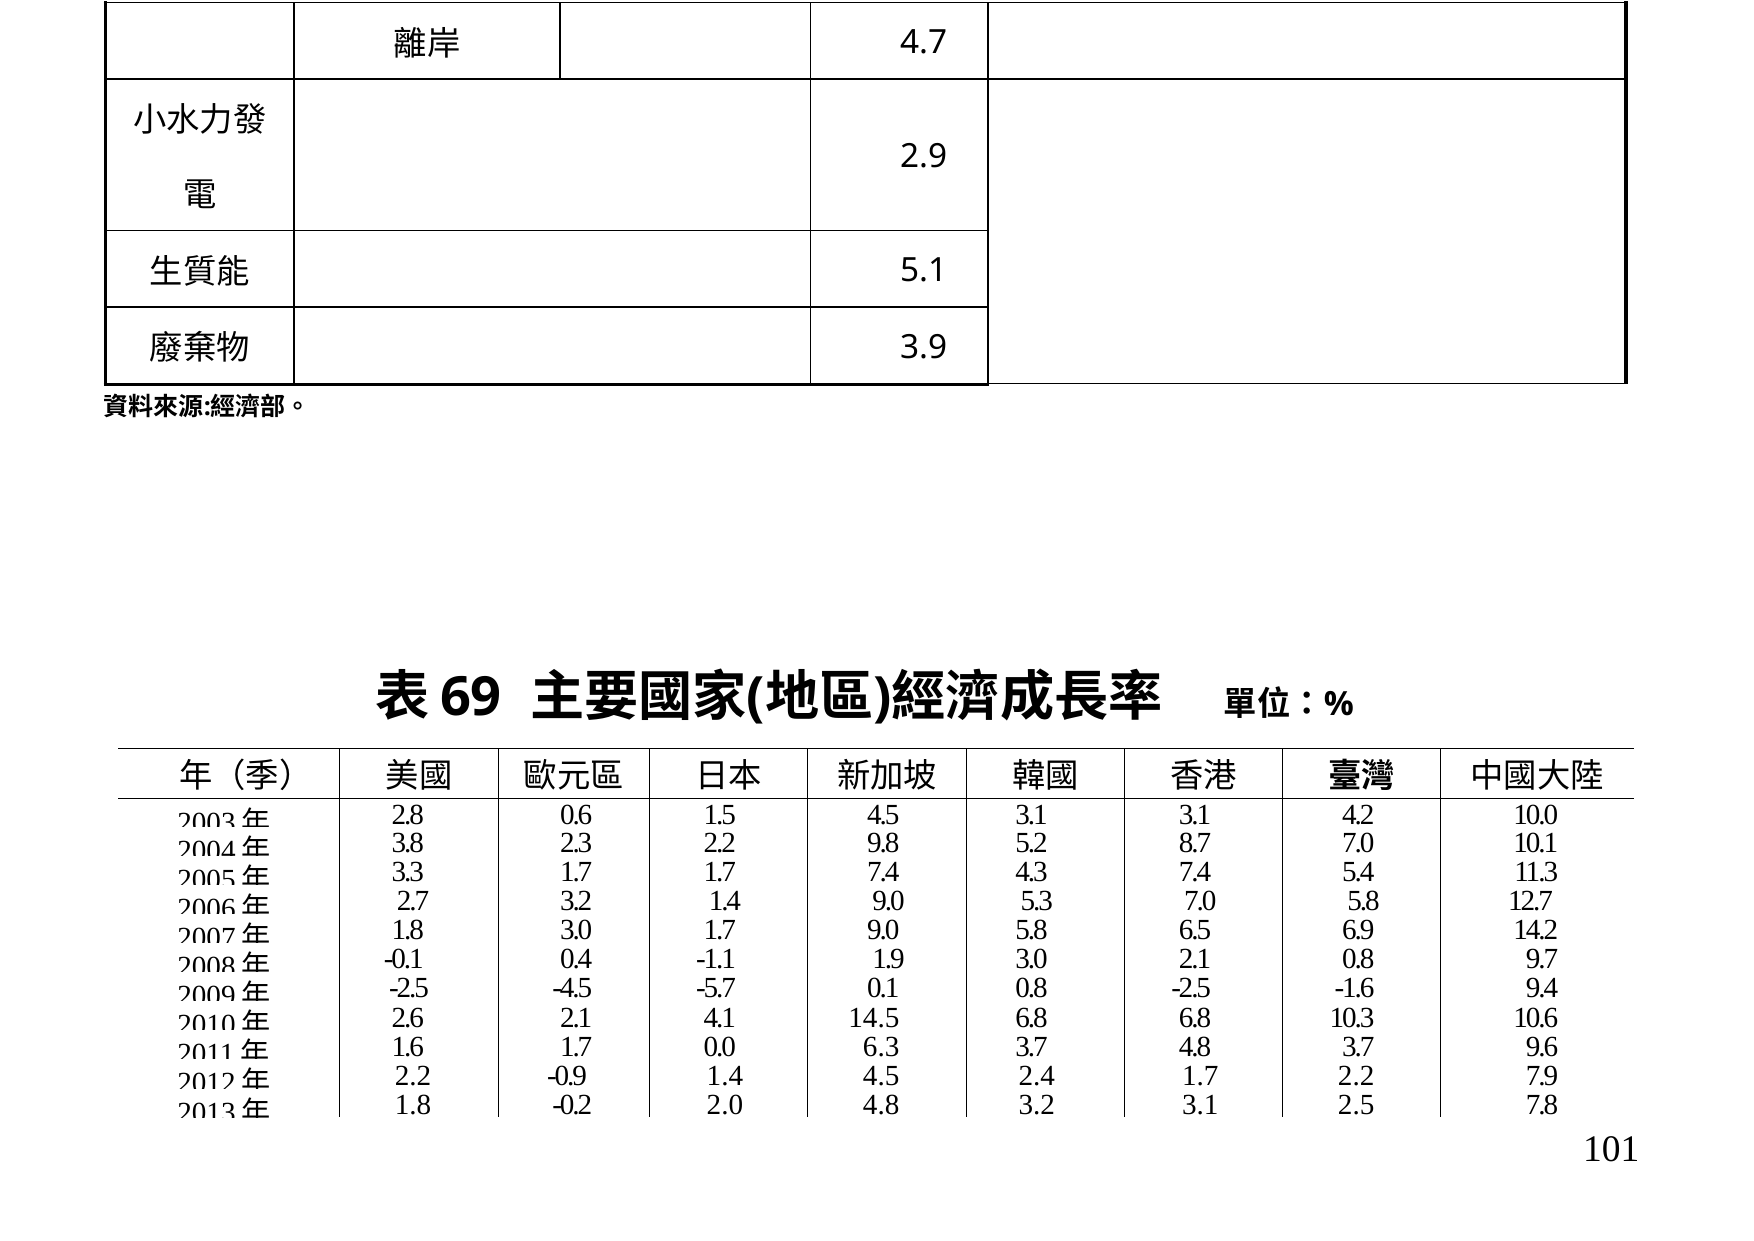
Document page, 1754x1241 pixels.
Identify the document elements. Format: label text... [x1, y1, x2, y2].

table_cell 3.8 [340, 827, 498, 856]
table_cell 1.7 [650, 856, 807, 885]
table_cell 0.4 [499, 943, 649, 972]
table_cell 2.0 [650, 1088, 807, 1117]
table_cell -1.1 [650, 943, 807, 972]
table_cell 1.4 [650, 885, 807, 914]
table_cell 8.7 [1125, 827, 1282, 856]
table_header 香港 [1125, 749, 1282, 797]
table_cell 2.4 [967, 1059, 1124, 1088]
table_cell 10.0 [1441, 799, 1633, 827]
table_cell 4.5 [808, 1059, 966, 1088]
table_cell 廢棄物 [107, 308, 293, 383]
table_cell 10.6 [1441, 1001, 1633, 1030]
table_cell [107, 3, 293, 78]
table_cell 7.8 [1441, 1088, 1633, 1117]
table_cell 4.5 [808, 799, 966, 827]
table_cell 9.0 [808, 914, 966, 943]
table_cell [989, 3, 1624, 78]
table_cell 4.8 [808, 1088, 966, 1117]
table_cell 5.8 [1283, 885, 1440, 914]
table_cell 2.7 [340, 885, 498, 914]
table_cell 7.9 [1441, 1059, 1633, 1088]
table_cell 6.5 [1125, 914, 1282, 943]
table_cell 0.8 [967, 972, 1124, 1001]
table_cell 0.1 [808, 972, 966, 1001]
table_cell 1.7 [499, 856, 649, 885]
table_cell 14.2 [1441, 914, 1633, 943]
table_header 美國 [340, 749, 498, 797]
table_cell 5.3 [967, 885, 1124, 914]
table_cell 2.2 [340, 1059, 498, 1088]
table_cell 7.0 [1283, 827, 1440, 856]
table_cell 小水力發電 [107, 80, 293, 229]
table_cell -0.9 [499, 1059, 649, 1088]
table_cell 11.3 [1441, 856, 1633, 885]
table_cell 1.7 [650, 914, 807, 943]
table_cell 7.4 [808, 856, 966, 885]
table_cell 3.2 [967, 1088, 1124, 1117]
table_cell 1.8 [340, 914, 498, 943]
table_cell 2013年 [118, 1088, 339, 1117]
table_cell -1.6 [1283, 972, 1440, 1001]
table_cell 生質能 [107, 231, 293, 306]
table_cell 10.3 [1283, 1001, 1440, 1030]
table_cell -0.1 [340, 943, 498, 972]
table_cell 2.1 [499, 1001, 649, 1030]
table_cell -2.5 [340, 972, 498, 1001]
table_cell [989, 80, 1624, 383]
table_cell [295, 308, 810, 383]
table_cell 2003年 [118, 799, 339, 827]
table_cell 1.7 [1125, 1059, 1282, 1088]
table_cell 2005年 [118, 856, 339, 885]
table_cell 3.3 [340, 856, 498, 885]
table_cell 3.0 [967, 943, 1124, 972]
table_cell 4.2 [1283, 799, 1440, 827]
table_cell 12.7 [1441, 885, 1633, 914]
table_cell [561, 3, 810, 78]
table_cell 3.1 [1125, 1088, 1282, 1117]
table_cell 2006年 [118, 885, 339, 914]
table_cell [295, 80, 810, 229]
table_cell 6.8 [967, 1001, 1124, 1030]
table_cell 14.5 [808, 1001, 966, 1030]
table_cell 2009年 [118, 972, 339, 1001]
table_cell 9.7 [1441, 943, 1633, 972]
table_cell 9.4 [1441, 972, 1633, 1001]
table_cell 1.6 [340, 1030, 498, 1059]
table_cell 7.0 [1125, 885, 1282, 914]
table_cell 7.4 [1125, 856, 1282, 885]
table_cell 2.3 [499, 827, 649, 856]
table_cell 2.8 [340, 799, 498, 827]
table_cell [295, 231, 810, 306]
table_cell 1.7 [499, 1030, 649, 1059]
table_cell 6.9 [1283, 914, 1440, 943]
table_header 中國大陸 [1441, 749, 1633, 797]
table_cell 2.9 [811, 80, 987, 229]
table_cell 0.8 [1283, 943, 1440, 972]
table_cell 離岸 [295, 3, 559, 78]
table_cell 6.8 [1125, 1001, 1282, 1030]
table_cell 2.6 [340, 1001, 498, 1030]
table_cell 2008年 [118, 943, 339, 972]
table_header 新加坡 [808, 749, 966, 797]
table_cell 2011年 [118, 1030, 339, 1059]
table_cell 3.7 [1283, 1030, 1440, 1059]
table_cell 3.9 [811, 308, 987, 383]
table_cell 0.0 [650, 1030, 807, 1059]
table_cell 2010年 [118, 1001, 339, 1030]
table_header 日本 [650, 749, 807, 797]
table_cell 3.1 [967, 799, 1124, 827]
table_cell 2007年 [118, 914, 339, 943]
table_cell 2.5 [1283, 1088, 1440, 1117]
table_cell -5.7 [650, 972, 807, 1001]
table_cell -0.2 [499, 1088, 649, 1117]
table_cell 1.8 [340, 1088, 498, 1117]
table_header 年（季） [118, 749, 339, 797]
table_cell 5.4 [1283, 856, 1440, 885]
table_cell 1.9 [808, 943, 966, 972]
table_cell 2004年 [118, 827, 339, 856]
table_header 臺灣 [1283, 749, 1440, 797]
table_cell 1.4 [650, 1059, 807, 1088]
table_cell 2.1 [1125, 943, 1282, 972]
text 資料來源:經濟部。 [103, 386, 1639, 423]
table_cell 6.3 [808, 1030, 966, 1059]
table_cell 3.0 [499, 914, 649, 943]
table_cell 4.1 [650, 1001, 807, 1030]
table_cell 9.8 [808, 827, 966, 856]
table_cell 2.2 [1283, 1059, 1440, 1088]
table_cell 9.0 [808, 885, 966, 914]
table_cell -2.5 [1125, 972, 1282, 1001]
table_cell 2012年 [118, 1059, 339, 1088]
table_header 歐元區 [499, 749, 649, 797]
table_cell 0.6 [499, 799, 649, 827]
table_cell 3.1 [1125, 799, 1282, 827]
table_cell 10.1 [1441, 827, 1633, 856]
table_cell 3.2 [499, 885, 649, 914]
table_cell 4.3 [967, 856, 1124, 885]
table_cell 2.2 [650, 827, 807, 856]
table_cell -4.5 [499, 972, 649, 1001]
table_cell 3.7 [967, 1030, 1124, 1059]
table_cell 5.1 [811, 231, 987, 306]
table_cell 9.6 [1441, 1030, 1633, 1059]
table_cell 1.5 [650, 799, 807, 827]
table_cell 5.2 [967, 827, 1124, 856]
table_header 韓國 [967, 749, 1124, 797]
text 表69 主要國家(地區)經濟成長率 單位：% [103, 636, 1639, 748]
table_cell 5.8 [967, 914, 1124, 943]
table_cell 4.7 [811, 3, 987, 78]
table_cell 4.8 [1125, 1030, 1282, 1059]
